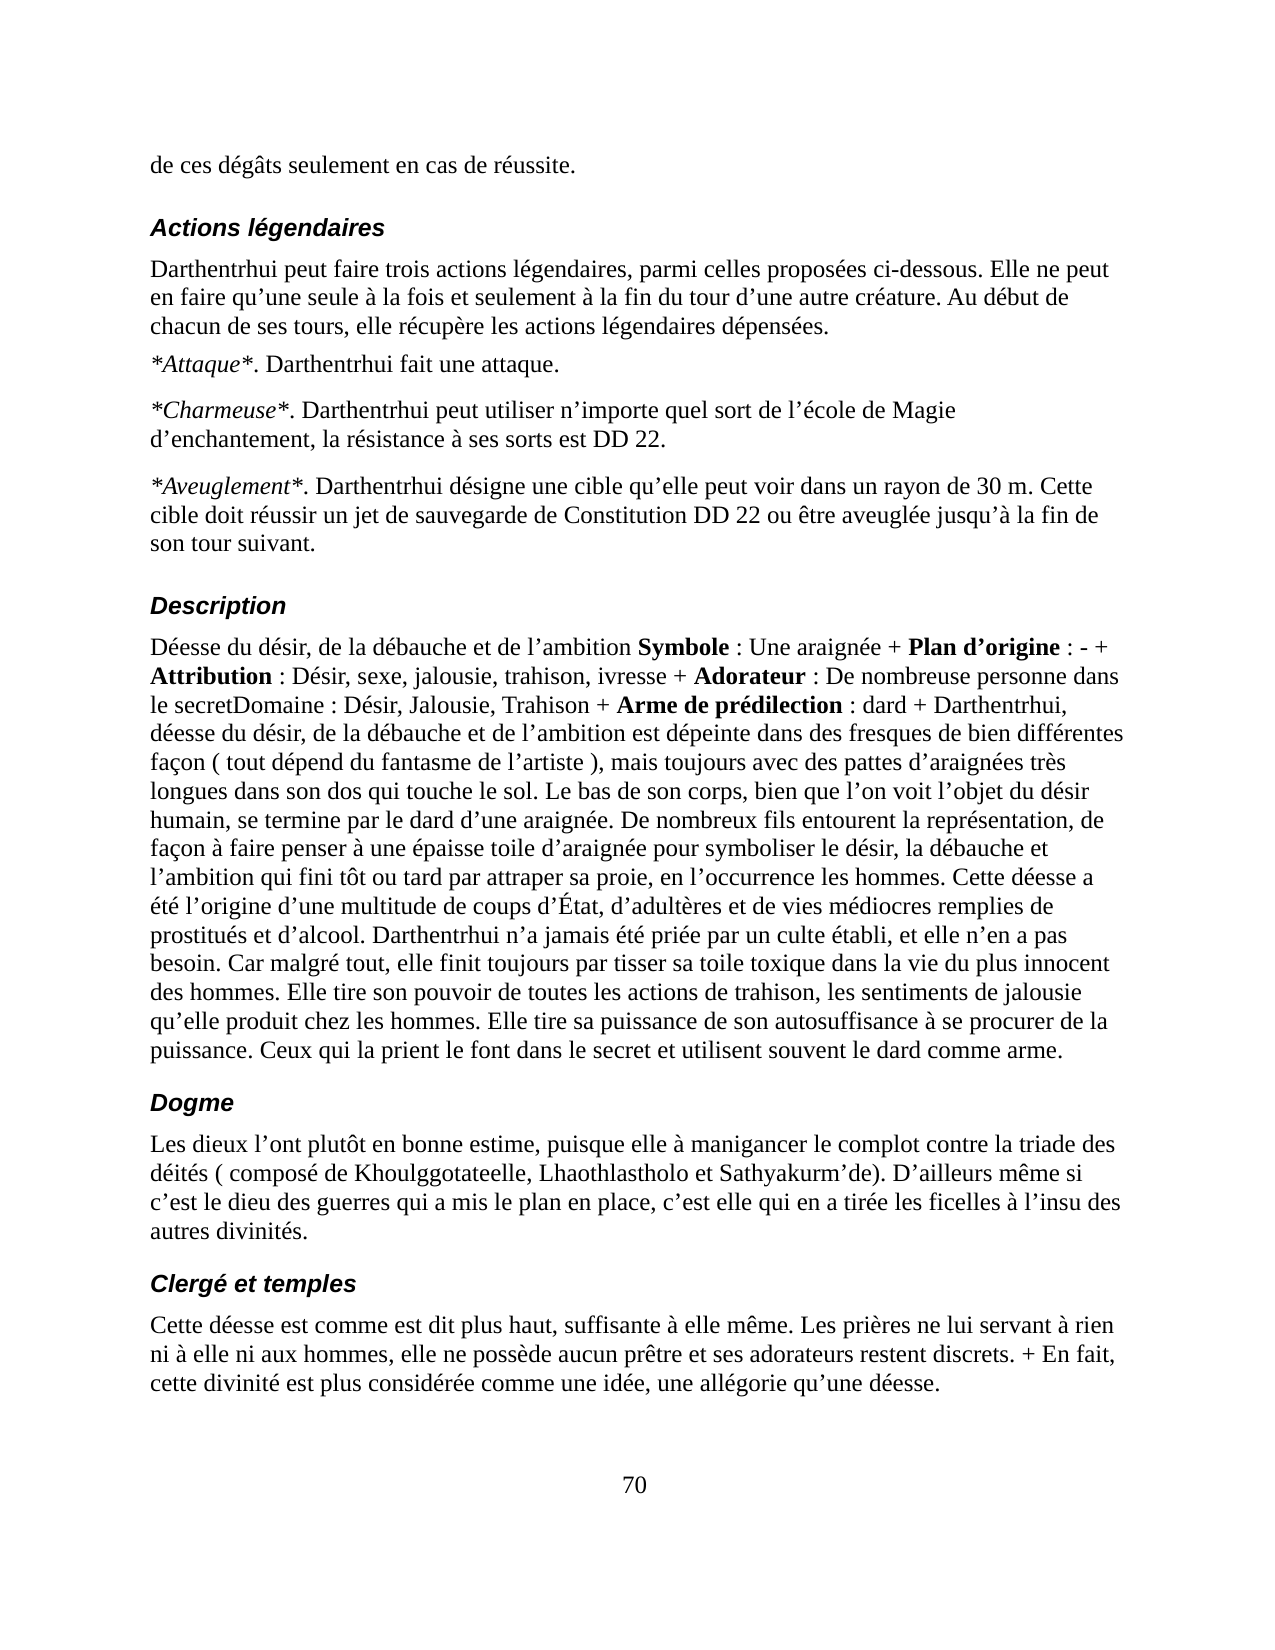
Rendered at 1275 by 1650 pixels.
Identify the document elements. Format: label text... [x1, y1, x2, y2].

text *Aveuglement*. Darthentrhui désigne une cible qu’elle peut voir dans un rayon de 30 m. Cette cible doit réussir un jet de sauvegarde de Constitution DD 22 ou être aveuglée jusqu’à la fin de son tour suivant. [150, 471, 1125, 557]
text Cette déesse est comme est dit plus haut, suffisante à elle même. Les prières ne lui servant à rien ni à elle ni aux hommes, elle ne possède aucun prêtre et ses adorateurs restent discrets. + En fait, cette divinité est plus considérée comme une idée, une allégorie qu’une déesse. [150, 1311, 1125, 1397]
subtitle Clergé et temples [150, 1269, 1125, 1298]
text Les dieux l’ont plutôt en bonne estime, puisque elle à manigancer le complot contre la triade des déités ( composé de Khoulggotateelle, Lhaothlastholo et Sathyakurm’de). D’ailleurs même si c’est le dieu des guerres qui a mis le plan en place, c’est elle qui en a tirée les ficelles à l’insu des autres divinités. [150, 1129, 1125, 1244]
subtitle Dogme [150, 1088, 1125, 1117]
text de ces dégâts seulement en cas de réussite. [150, 150, 1125, 179]
text Déesse du désir, de la débauche et de l’ambition Symbole : Une araignée + Plan d’origine : - + Attribution : Désir, sexe, jalousie, trahison, ivresse + Adorateur : De nombreuse personne dans le secret Domaine : Désir, Jalousie, Trahison + Arme de prédilection : dard + Darthentrhui, déesse du désir, de la débauche et de l’ambition est dépeinte dans des fresques de bien différentes façon ( tout dépend du fantasme de l’artiste ), mais toujours avec des pattes d’araignées très longues dans son dos qui touche le sol. Le bas de son corps, bien que l’on voit l’objet du désir humain, se termine par le dard d’une araignée. De nombreux fils entourent la représentation, de façon à faire penser à une épaisse toile d’araignée pour symboliser le désir, la débauche et l’ambition qui fini tôt ou tard par attraper sa proie, en l’occurrence les hommes. Cette déesse a été l’origine d’une multitude de coups d’État, d’adultères et de vies médiocres remplies de prostitués et d’alcool. Darthentrhui n’a jamais été priée par un culte établi, et elle n’en a pas besoin. Car malgré tout, elle finit toujours par tisser sa toile toxique dans la vie du plus innocent des hommes. Elle tire son pouvoir de toutes les actions de trahison, les sentiments de jalousie qu’elle produit chez les hommes. Elle tire sa puissance de son autosuffisance à se procurer de la puissance. Ceux qui la prient le font dans le secret et utilisent souvent le dard comme arme. [150, 632, 1125, 1063]
text *Attaque*. Darthentrhui fait une attaque. [150, 349, 1125, 378]
subtitle Description [150, 591, 1125, 620]
subtitle Actions légendaires [150, 213, 1125, 241]
text *Charmeuse*. Darthentrhui peut utiliser n’importe quel sort de l’école de Magie d’enchantement, la résistance à ses sorts est DD 22. [150, 396, 1125, 453]
text Darthentrhui peut faire trois actions légendaires, parmi celles proposées ci-dessous. Elle ne peut en faire qu’une seule à la fois et seulement à la fin du tour d’une autre créature. Au début de chacun de ses tours, elle récupère les actions légendaires dépensées. [150, 254, 1125, 340]
